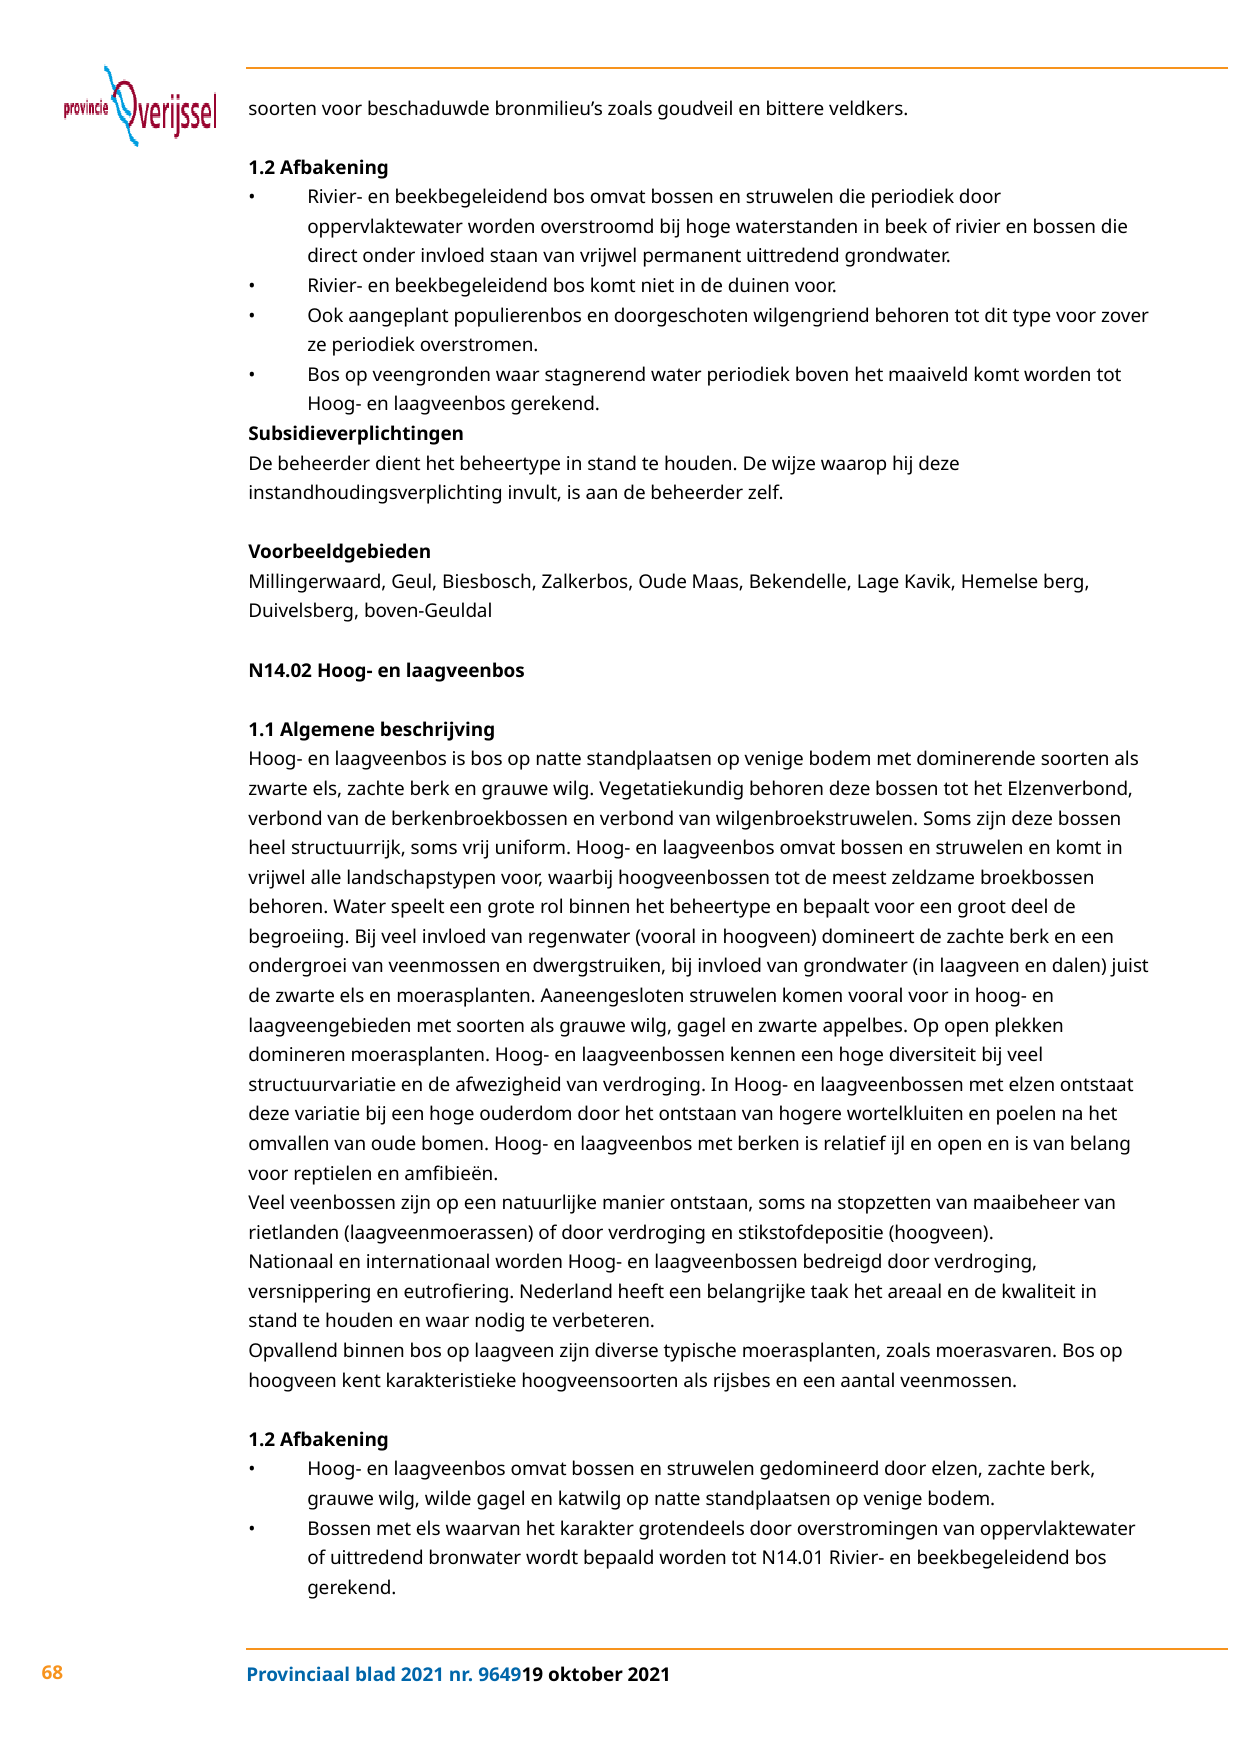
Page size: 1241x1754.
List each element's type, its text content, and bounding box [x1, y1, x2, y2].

text 1.1 Algemene beschrijving [248, 716, 1152, 742]
list Rivier- en beekbegeleidend bos komt niet in de duinen voor. [248, 272, 1152, 298]
text Voorbeeldgebieden [248, 538, 1152, 564]
list Bossen met els waarvan het karakter grotendeels door overstromingen van oppervlaktewater of uittredend bronwater wordt bepaald worden tot N14.01 Rivier- en beekbegeleidend bos gerekend. [248, 1515, 1152, 1600]
text Millingerwaard, Geul, Biesbosch, Zalkerbos, Oude Maas, Bekendelle, Lage Kavik, Hemelse berg, Duivelsberg, boven-Geuldal [248, 568, 1152, 623]
list Rivier- en beekbegeleidend bos omvat bossen en struwelen die periodiek door oppervlaktewater worden overstroomd bij hoge waterstanden in beek of rivier en bossen die direct onder invloed staan van vrijwel permanent uittredend grondwater. [248, 183, 1152, 268]
list Ook aangeplant populierenbos en doorgeschoten wilgengriend behoren tot dit type voor zover ze periodiek overstromen. [248, 302, 1152, 357]
text De beheerder dient het beheertype in stand te houden. De wijze waarop hij deze instandhoudingsverplichting invult, is aan de beheerder zelf. [248, 450, 1152, 505]
text 1.2 Afbakening [248, 154, 1152, 180]
text Subsidieverplichtingen [248, 420, 1152, 446]
text soorten voor beschaduwde bronmilieu’s zoals goudveil en bittere veldkers. [248, 95, 1152, 121]
text Veel veenbossen zijn op een natuurlijke manier ontstaan, soms na stopzetten van maaibeheer van rietlanden (laagveenmoerassen) of door verdroging en stikstofdepositie (hoogveen). [248, 1189, 1152, 1245]
picture [41, 47, 231, 172]
text Hoog- en laagveenbos is bos op natte standplaatsen op venige bodem met dominerende soorten als zwarte els, zachte berk en grauwe wilg. Vegetatiekundig behoren deze bossen tot het Elzenverbond, verbond van de berkenbroekbossen en verbond van wilgenbroekstruwelen. Soms zijn deze bossen heel structuurrijk, soms vrij uniform. Hoog- en laagveenbos omvat bossen en struwelen en komt in vrijwel alle landschapstypen voor, waarbij hoogveenbossen tot de meest zeldzame broekbossen behoren. Water speelt een grote rol binnen het beheertype en bepaalt voor een groot deel de begroeiing. Bij veel invloed van regenwater (vooral in hoogveen) domineert de zachte berk en een ondergroei van veenmossen en dwergstruiken, bij invloed van grondwater (in laagveen en dalen) juist de zwarte els en moerasplanten. Aaneengesloten struwelen komen vooral voor in hoog- en laagveengebieden met soorten als grauwe wilg, gagel en zwarte appelbes. Op open plekken domineren moerasplanten. Hoog- en laagveenbossen kennen een hoge diversiteit bij veel structuurvariatie en de afwezigheid van verdroging. In Hoog- en laagveenbossen met elzen ontstaat deze variatie bij een hoge ouderdom door het ontstaan van hogere wortelkluiten en poelen na het omvallen van oude bomen. Hoog- en laagveenbos met berken is relatief ijl en open en is van belang voor reptielen en amfibieën. [248, 746, 1152, 1186]
text N14.02 Hoog- en laagveenbos [248, 657, 1152, 683]
text Nationaal en internationaal worden Hoog- en laagveenbossen bedreigd door verdroging, versnippering en eutrofiering. Nederland heeft een belangrijke taak het areaal en de kwaliteit in stand te houden en waar nodig te verbeteren. [248, 1248, 1152, 1333]
list Hoog- en laagveenbos omvat bossen en struwelen gedomineerd door elzen, zachte berk, grauwe wilg, wilde gagel en katwilg op natte standplaatsen op venige bodem. [248, 1456, 1152, 1511]
text Opvallend binnen bos op laagveen zijn diverse typische moerasplanten, zoals moerasvaren. Bos op hoogveen kent karakteristieke hoogveensoorten als rijsbes en een aantal veenmossen. [248, 1337, 1152, 1393]
text 1.2 Afbakening [248, 1426, 1152, 1452]
list Bos op veengronden waar stagnerend water periodiek boven het maaiveld komt worden tot Hoog- en laagveenbos gerekend. [248, 361, 1152, 416]
